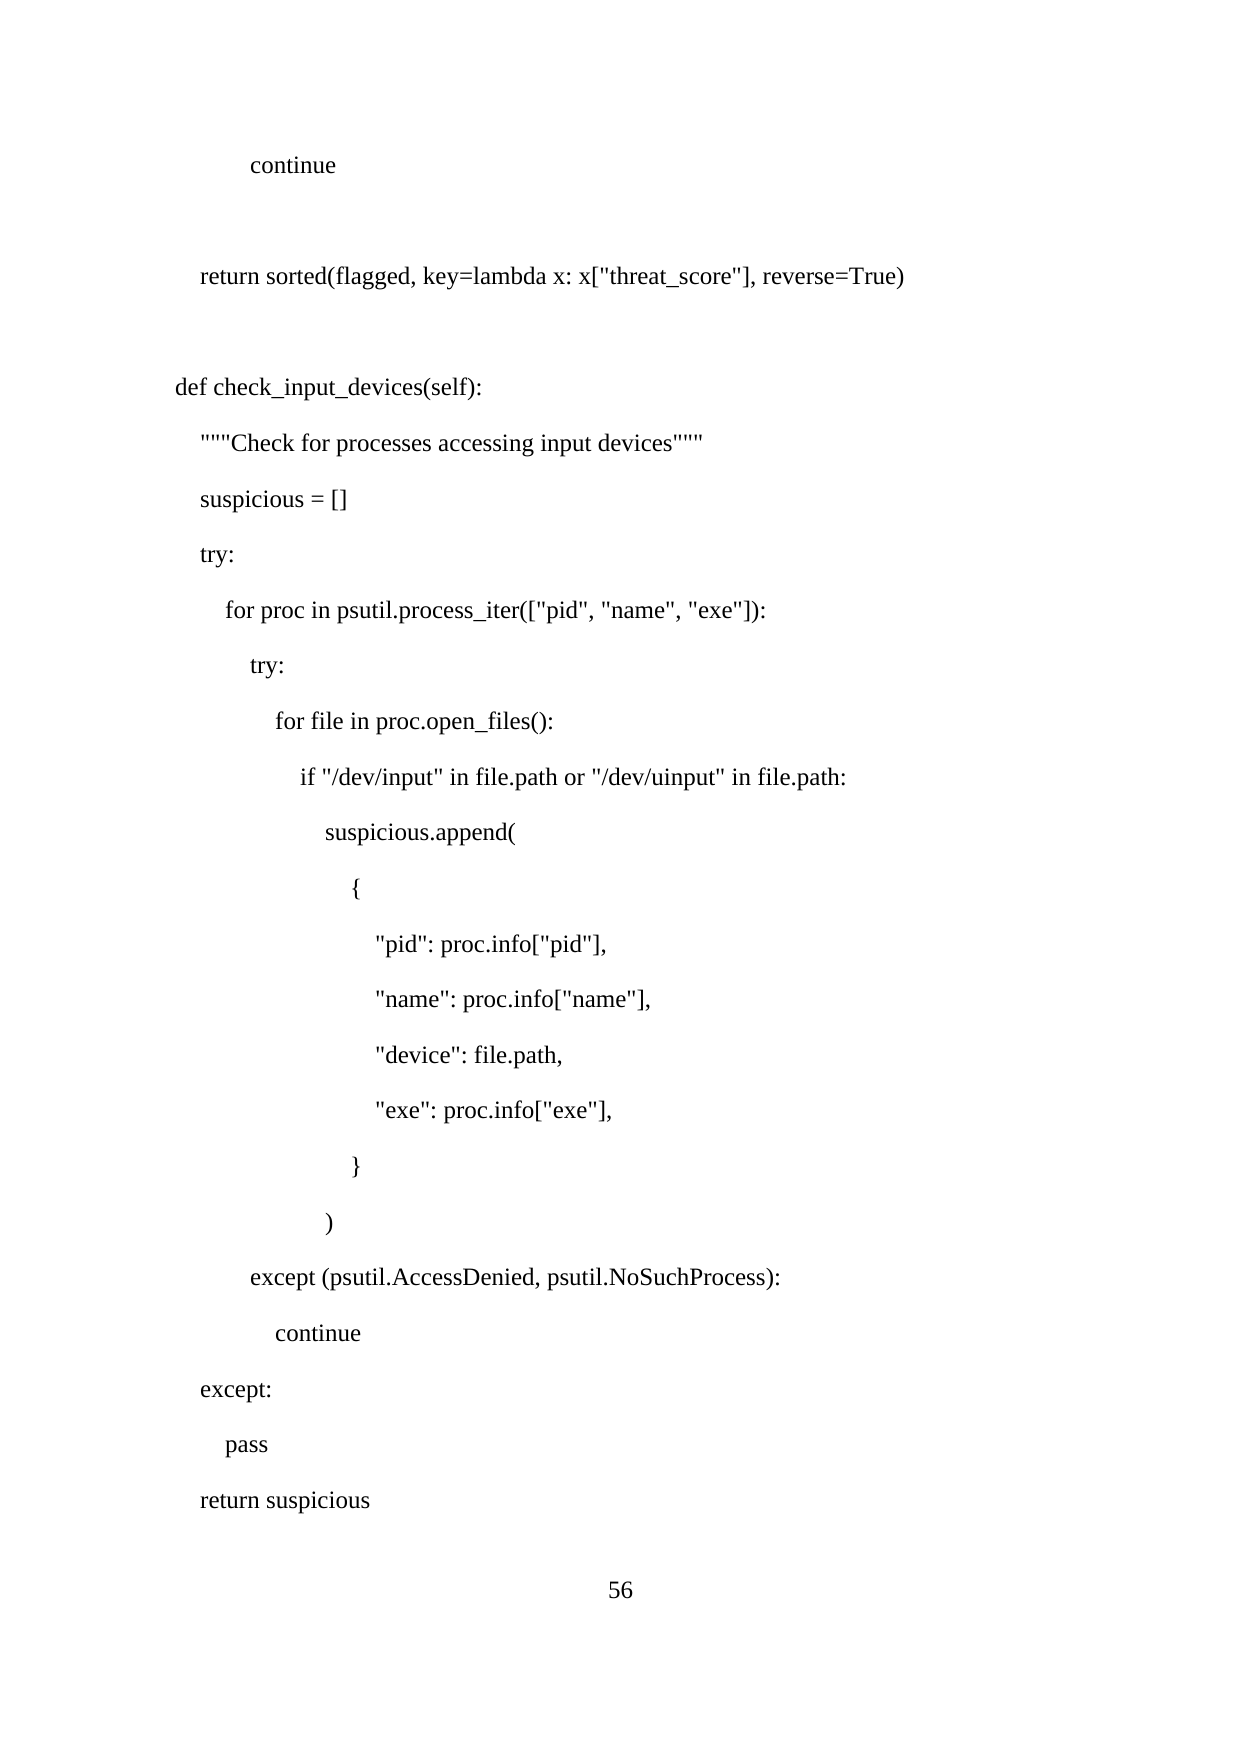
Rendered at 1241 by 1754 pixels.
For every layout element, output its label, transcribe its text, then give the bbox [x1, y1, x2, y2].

text continue [150, 150, 1091, 179]
text return suspicious [150, 1485, 1091, 1514]
text "name": proc.info["name"], [150, 984, 1091, 1013]
text "pid": proc.info["pid"], [150, 929, 1091, 957]
text except (psutil.AccessDenied, psutil.NoSuchProcess): [150, 1262, 1091, 1291]
text suspicious.append( [150, 817, 1091, 846]
text """Check for processes accessing input devices""" [150, 428, 1091, 457]
text try: [150, 539, 1091, 568]
text } [150, 1151, 1091, 1180]
text except: [150, 1374, 1091, 1402]
text "device": file.path, [150, 1040, 1091, 1069]
text { [150, 873, 1091, 902]
text "exe": proc.info["exe"], [150, 1096, 1091, 1124]
text for file in proc.open_files(): [150, 706, 1091, 735]
text ) [150, 1207, 1091, 1236]
text for proc in psutil.process_iter(["pid", "name", "exe"]): [150, 595, 1091, 624]
text pass [150, 1429, 1091, 1458]
text suspicious = [] [150, 484, 1091, 512]
text if "/dev/input" in file.path or "/dev/uinput" in file.path: [150, 762, 1091, 791]
text def check_input_devices(self): [150, 372, 1091, 401]
text return sorted(flagged, key=lambda x: x["threat_score"], reverse=True) [150, 261, 1091, 290]
text try: [150, 651, 1091, 679]
text continue [150, 1318, 1091, 1347]
